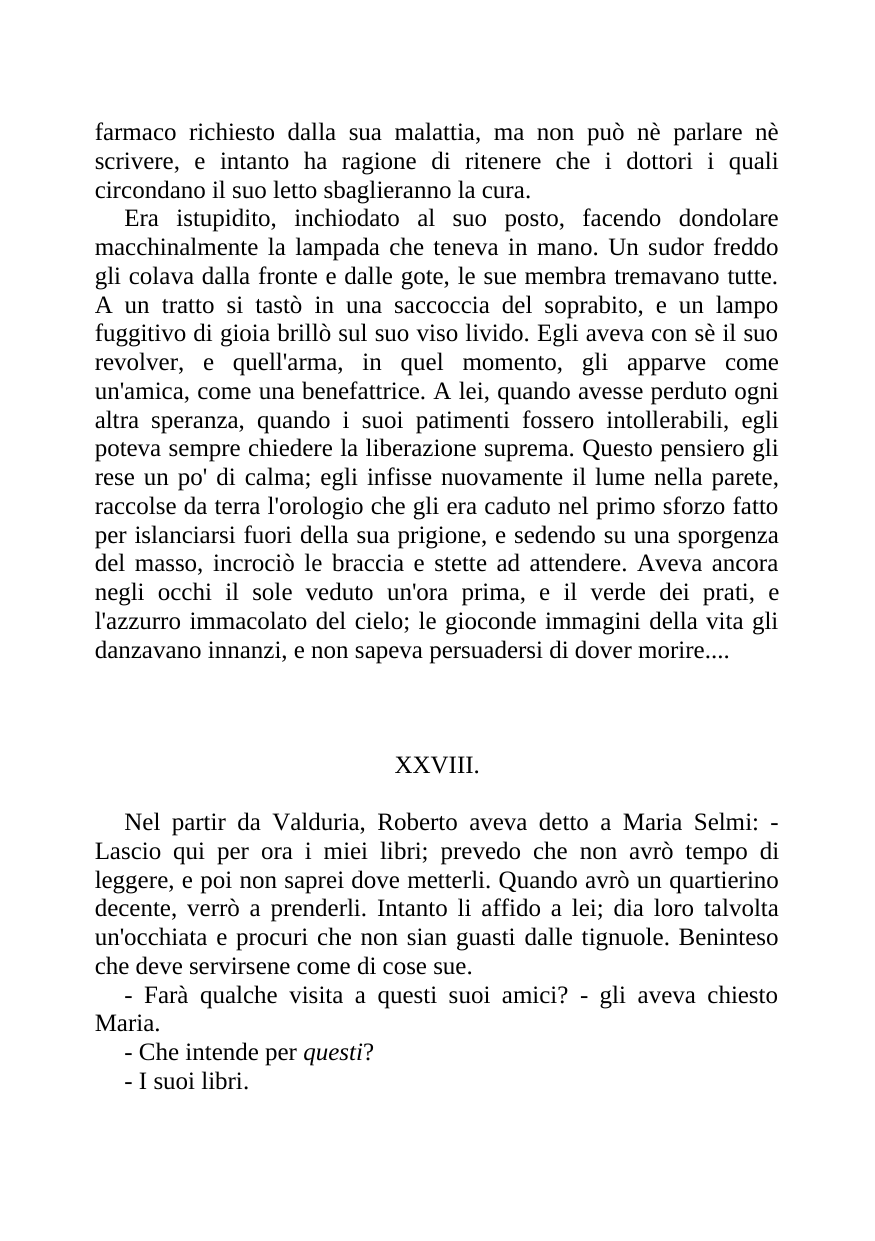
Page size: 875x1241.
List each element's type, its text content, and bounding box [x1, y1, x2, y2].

text farmaco richiesto dalla sua malattia, ma non può nè parlare nè scrivere, e intanto ha ragione di ritenere che i dottori i quali circondano il suo letto sbaglieranno la cura. [94, 117, 779, 203]
text XXVIII. [94, 750, 779, 778]
text - Che intende per questi? [94, 1037, 779, 1066]
text - I suoi libri. [94, 1066, 779, 1095]
text - Farà qualche visita a questi suoi amici? - gli aveva chiesto Maria. [94, 980, 779, 1037]
text Nel partir da Valduria, Roberto aveva detto a Maria Selmi: - Lascio qui per ora i miei libri; prevedo che non avrò tempo di leggere, e poi non saprei dove metterli. Quando avrò un quartierino decente, verrò a prenderli. Intanto li affido a lei; dia loro talvolta un'occhiata e procuri che non sian guasti dalle tignuole. Beninteso che deve servirsene come di cose sue. [94, 807, 779, 980]
text Era istupidito, inchiodato al suo posto, facendo dondolare macchinalmente la lampada che teneva in mano. Un sudor freddo gli colava dalla fronte e dalle gote, le sue membra tremavano tutte. A un tratto si tastò in una saccoccia del soprabito, e un lampo fuggitivo di gioia brillò sul suo viso livido. Egli aveva con sè il suo revolver, e quell'arma, in quel momento, gli apparve come un'amica, come una benefattrice. A lei, quando avesse perduto ogni altra speranza, quando i suoi patimenti fossero intollerabili, egli poteva sempre chiedere la liberazione suprema. Questo pensiero gli rese un po' di calma; egli infisse nuovamente il lume nella parete, raccolse da terra l'orologio che gli era caduto nel primo sforzo fatto per islanciarsi fuori della sua prigione, e sedendo su una sporgenza del masso, incrociò le braccia e stette ad attendere. Aveva ancora negli occhi il sole veduto un'ora prima, e il verde dei prati, e l'azzurro immacolato del cielo; le gioconde immagini della vita gli danzavano innanzi, e non sapeva persuadersi di dover morire.... [94, 203, 779, 663]
